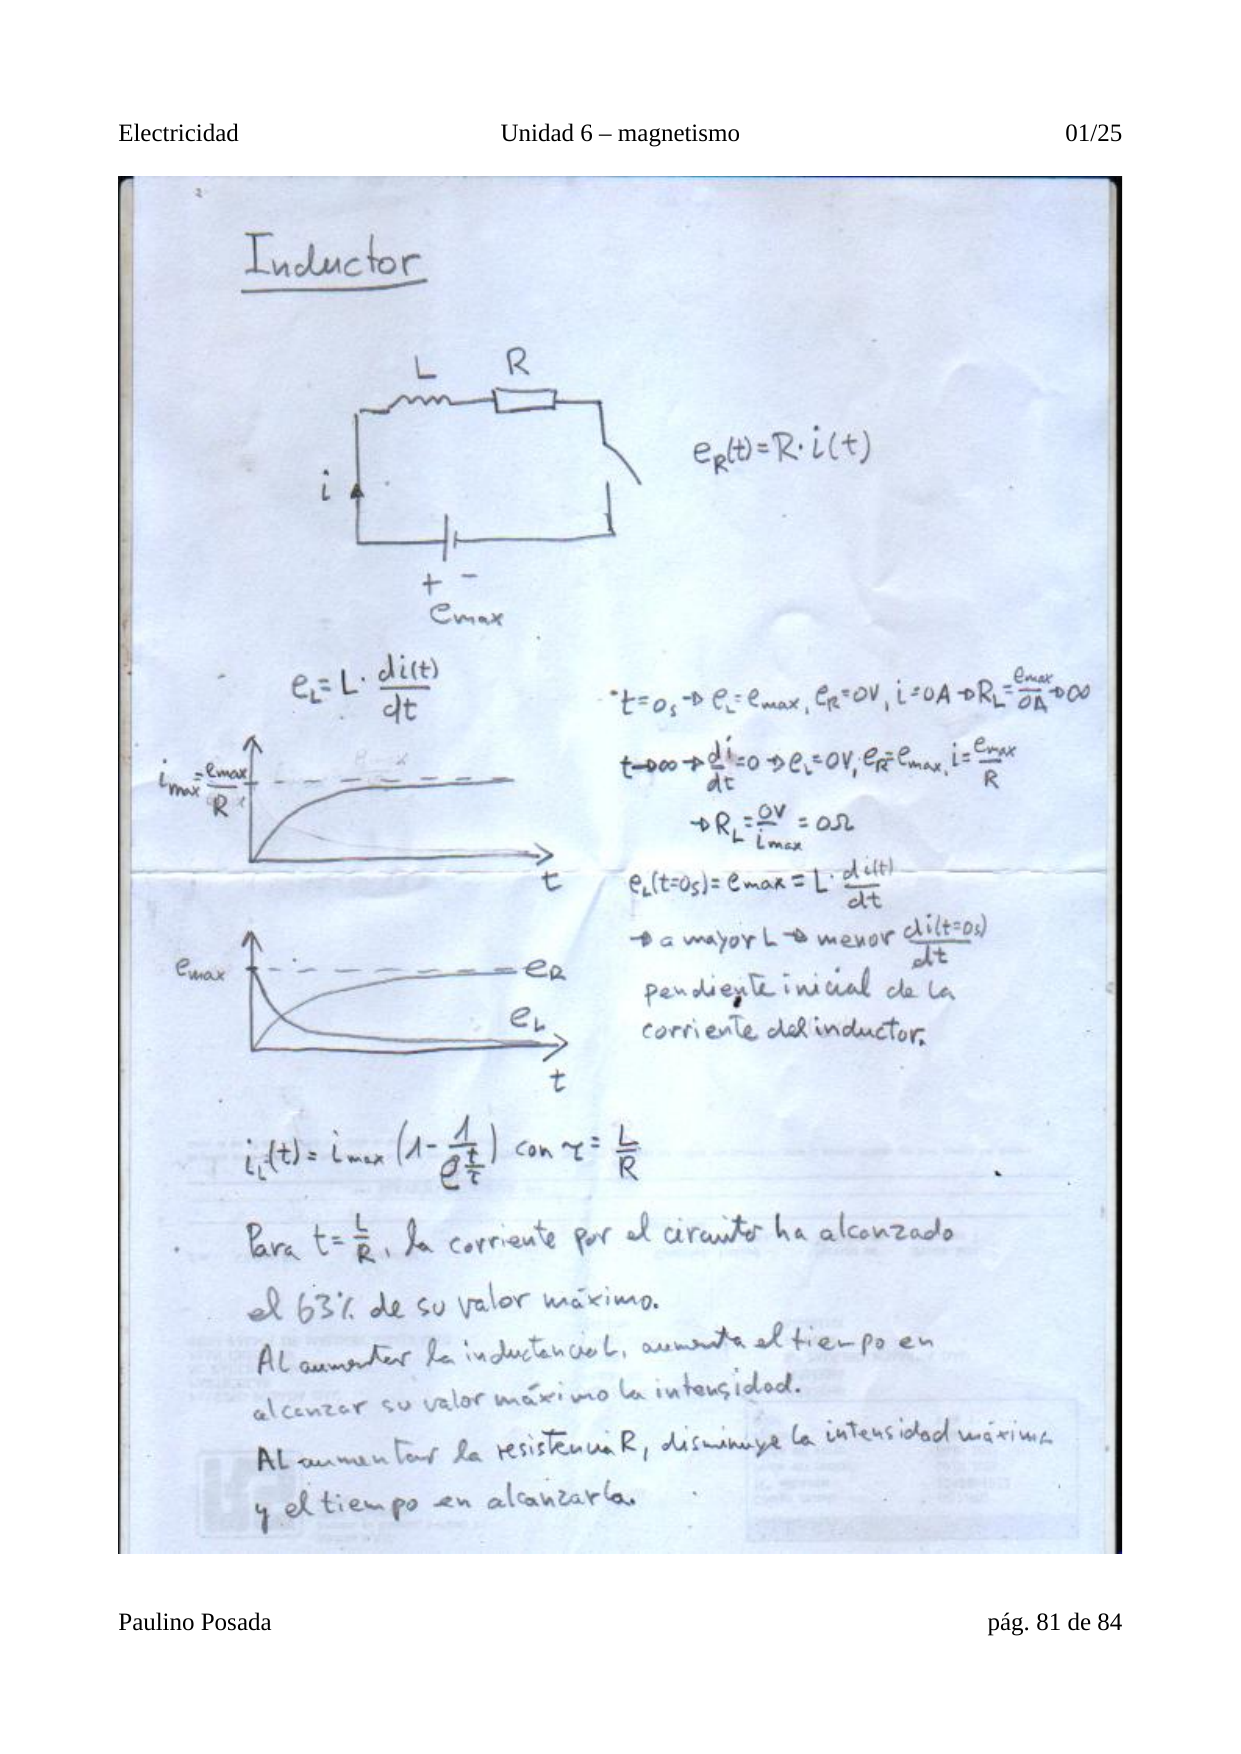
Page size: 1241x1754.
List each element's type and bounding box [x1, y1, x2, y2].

picture [118, 176, 1123, 1554]
